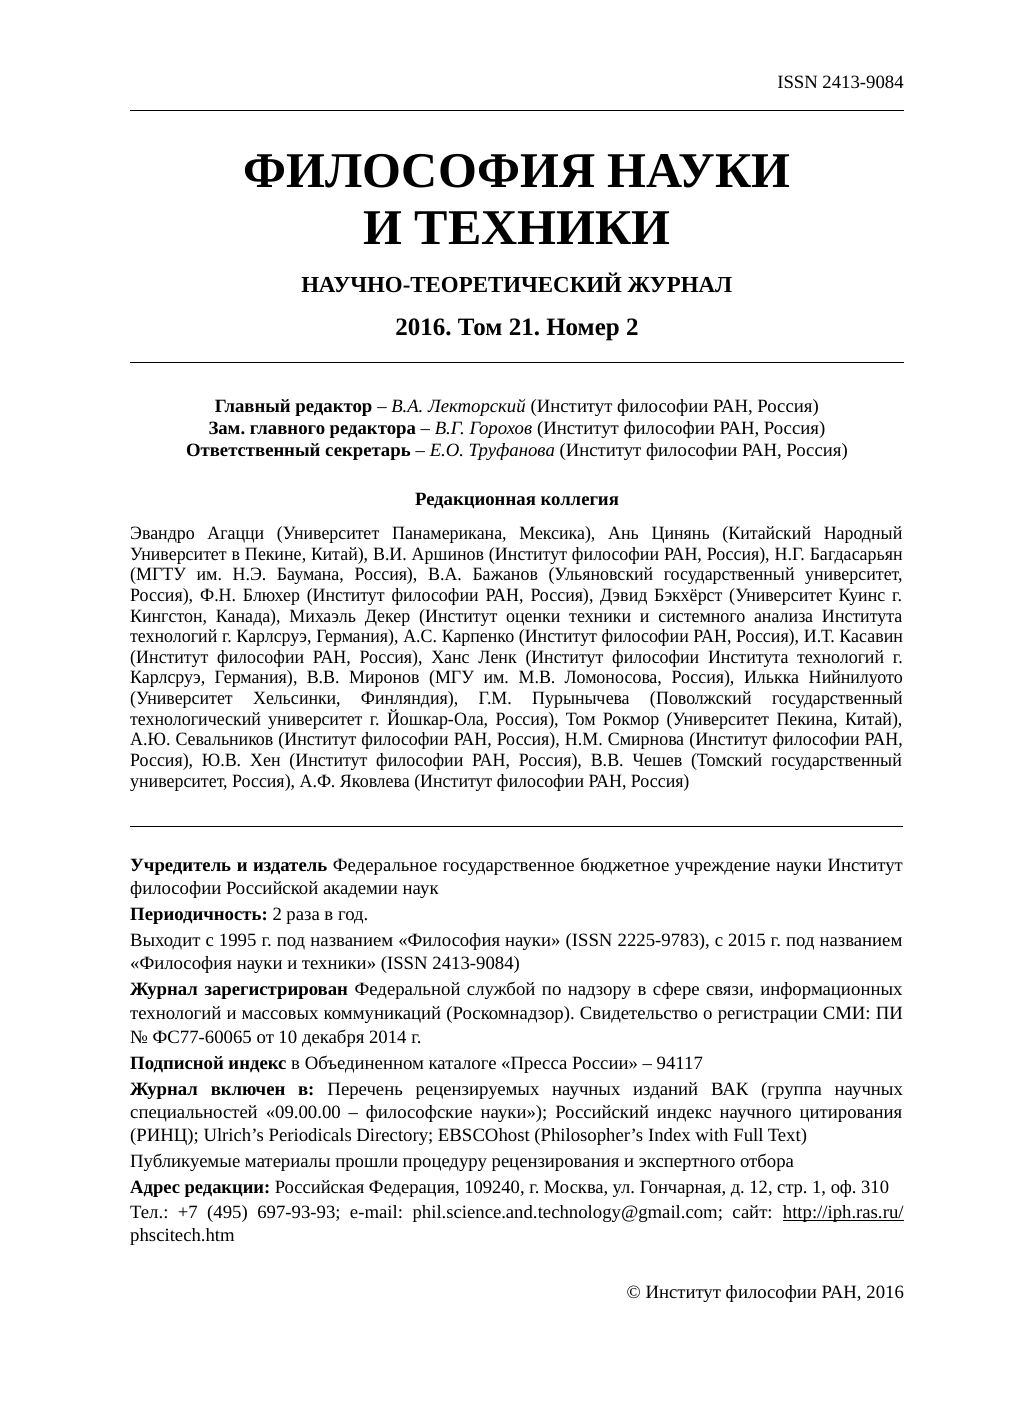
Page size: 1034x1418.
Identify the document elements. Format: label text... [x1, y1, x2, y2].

text Зам. главного редактора – В.Г. Горохов (Институт философии РАН, Россия) [130, 417, 903, 438]
text Журнал включен в: Перечень рецензируемых научных изданий ВАК (группа научных специальностей «09.00.00 – философские науки»); Российский индекс научного цитирования (РИНЦ); Ulrich’s Periodicals Directory; EBSCOhost (Philosopher’s Index with Full Text) [130, 1077, 903, 1146]
text Тел.: +7 (495) 697-93-93; e-mail: phil.science.and.technology@gmail.com; сайт: http://iph.ras.ru/ phscitech.htm [130, 1201, 903, 1246]
text Учредитель и издатель Федеральное государственное бюджетное учреждение науки Институт философии Российской академии наук [130, 853, 903, 899]
text Ответственный секретарь – Е.О. Труфанова (Институт философии РАН, Россия) [130, 438, 903, 460]
text Главный редактор – В.А. Лекторский (Институт философии РАН, Россия) [130, 395, 903, 417]
text Подписной индекс в Объединенном каталоге «Пресса России» – 94117 [130, 1051, 903, 1074]
table_header ФИЛОСОФИЯ НАУКИ И ТЕХНИКИ Научно-теоретический журнал 2016. Том 21. Номер 2 [130, 111, 903, 362]
text Публикуемые материалы прошли процедуру рецензирования и экспертного отбора [130, 1149, 903, 1172]
text Выходит с 1995 г. под названием «Философия науки» (ISSN 2225-9783), с 2015 г. под названием «Философия науки и техники» (ISSN 2413-9084) [130, 928, 903, 974]
text Периодичность: 2 раза в год. [130, 902, 903, 925]
text Редакционная коллегия [130, 476, 903, 512]
text Эвандро Агацци (Университет Панамерикана, Мексика), Ань Цинянь (Китайский Народный Университет в Пекине, Китай), В.И. Аршинов (Институт философии РАН, Россия), Н.Г. Багдасарьян (МГТУ им. Н.Э. Баумана, Россия), В.А. Бажанов (Ульяновский государственный университет, Россия), Ф.Н. Блюхер (Институт философии РАН, Россия), Дэвид Бэкхёрст (Университет Куинс г. Кингстон, Канада), Михаэль Декер (Институт оценки техники и системного анализа Института технологий г. Карлсруэ, Германия), А.С. Карпенко (Институт философии РАН, Россия), И.Т. Касавин (Институт философии РАН, Россия), Ханс Ленк (Институт философии Института технологий г. Карлсруэ, Германия), В.В. Миронов (МГУ им. М.В. Ломоносова, Россия), Илькка Нийнилуото (Университет Хельсинки, Финляндия), Г.М. Пурынычева (Поволжский государственный технологический университет г. Йошкар-Ола, Россия), Том Рокмор (Университет Пекина, Китай), А.Ю. Севальников (Институт философии РАН, Россия), Н.М. Смирнова (Институт философии РАН, Россия), Ю.В. Хен (Институт философии РАН, Россия), В.В. Чешев (Томский государственный университет, Россия), А.Ф. Яковлева (Институт философии РАН, Россия) [130, 523, 903, 791]
text Журнал зарегистрирован Федеральной службой по надзору в сфере связи, информационных технологий и массовых коммуникаций (Роскомнадзор). Свидетельство о регистрации СМИ: ПИ № ФС77-60065 от 10 декабря 2014 г. [130, 977, 903, 1048]
text Адрес редакции: Российская Федерация, 109240, г. Москва, ул. Гончарная, д. 12, стр. 1, оф. 310 [130, 1175, 903, 1198]
